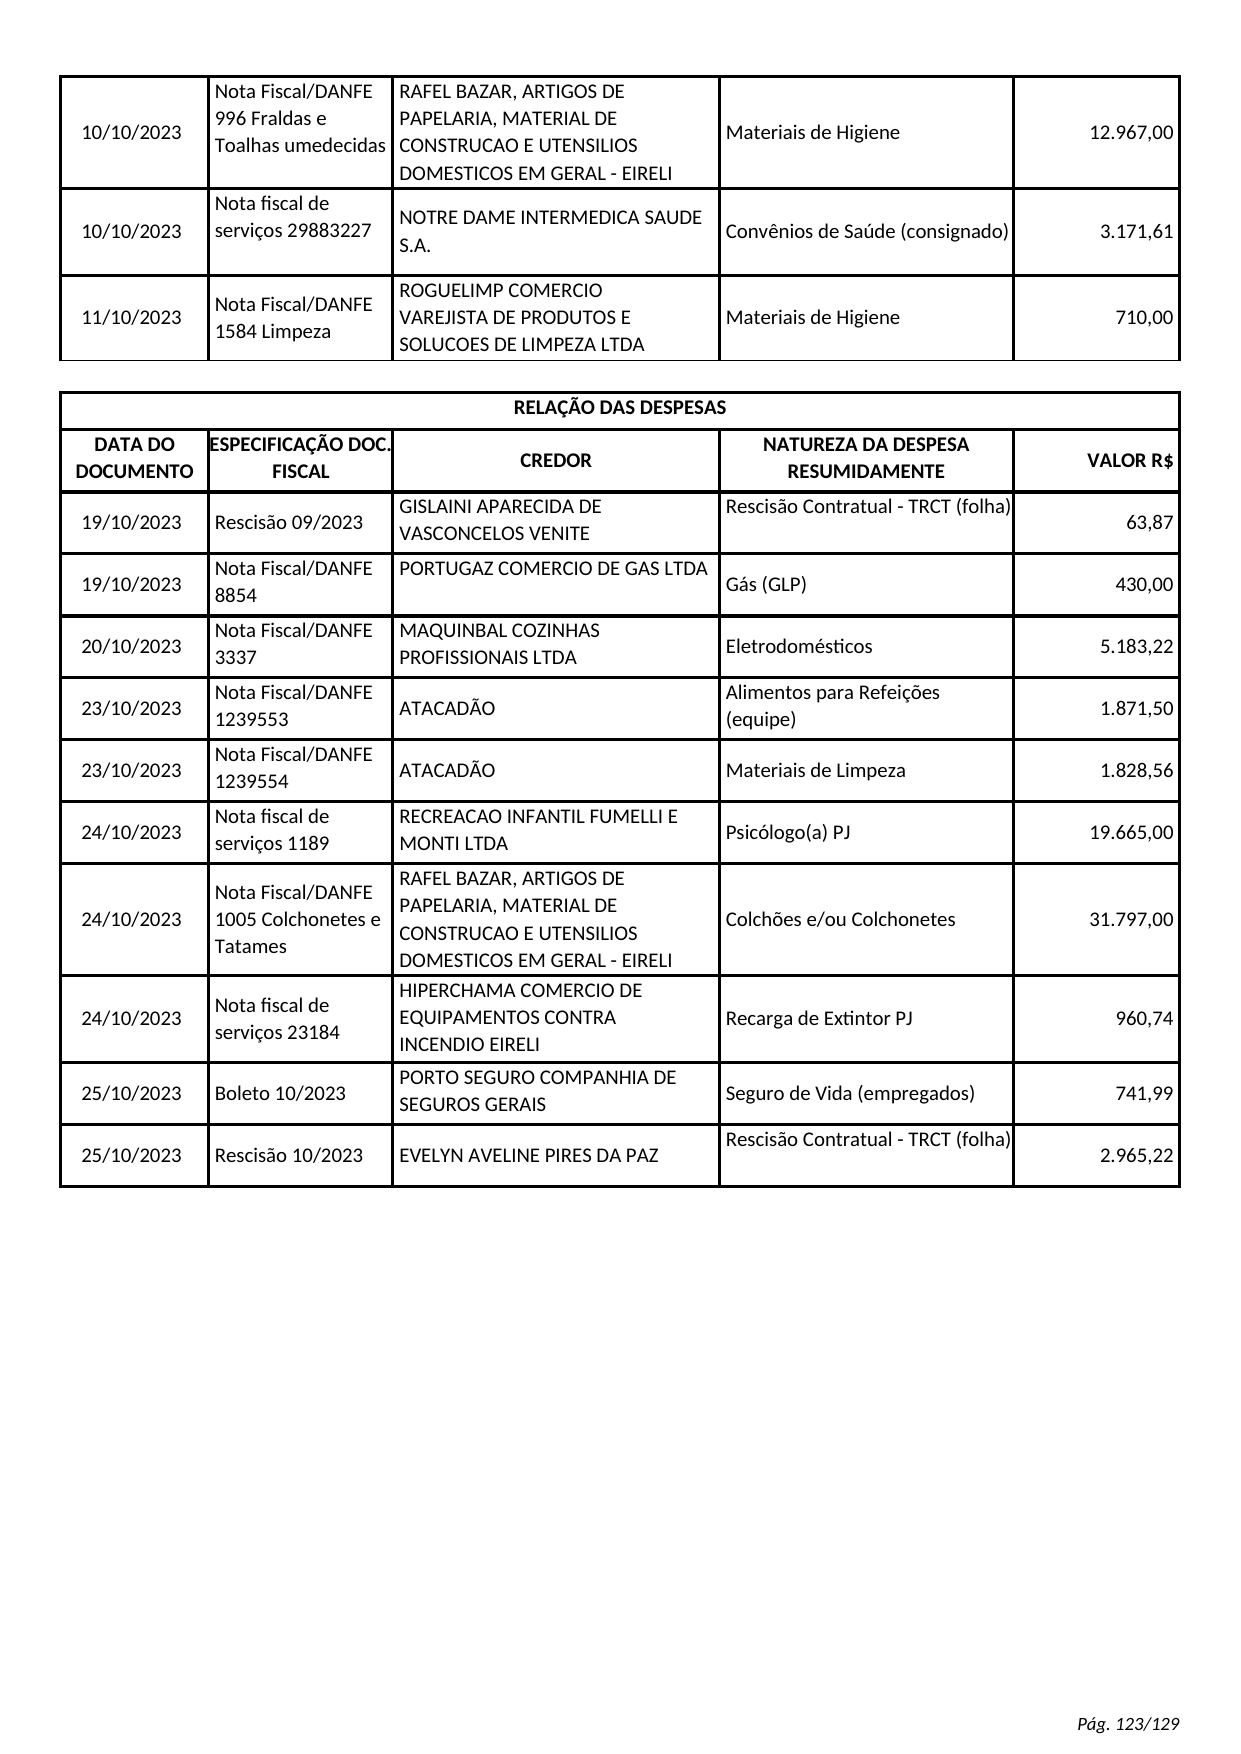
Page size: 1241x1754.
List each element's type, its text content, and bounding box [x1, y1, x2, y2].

table_cell Materiais de Higiene [721, 277, 1012, 360]
table_cell 2.965,22 [1015, 1126, 1178, 1185]
table_cell Materiais de Limpeza [721, 741, 1012, 800]
table_header RELAÇÃO DAS DESPESAS [62, 394, 1178, 428]
table_cell 3.171,61 [1015, 190, 1178, 274]
table_cell 20/10/2023 [62, 618, 207, 676]
table_cell 25/10/2023 [62, 1126, 207, 1185]
table_cell DATA DO DOCUMENTO [62, 431, 207, 490]
table_cell 19/10/2023 [62, 494, 207, 552]
table_cell ESPECIFICAÇÃO DOC. FISCAL [210, 431, 391, 490]
table_cell NATUREZA DA DESPESA RESUMIDAMENTE [721, 431, 1012, 490]
table_cell PORTO SEGURO COMPANHIA DE SEGUROS GERAIS [394, 1064, 718, 1123]
table_cell Psicólogo(a) PJ [721, 803, 1012, 862]
table_cell Recarga de Extintor PJ [721, 977, 1012, 1061]
table_cell HIPERCHAMA COMERCIO DE EQUIPAMENTOS CONTRA INCENDIO EIRELI [394, 977, 718, 1061]
table_cell RAFEL BAZAR, ARTIGOS DE PAPELARIA, MATERIAL DE CONSTRUCAO E UTENSILIOS DOMESTICOS EM GERAL - EIRELI [394, 865, 718, 974]
table_cell Nota fiscal de serviços 29883227 [210, 190, 391, 274]
table_cell RECREACAO INFANTIL FUMELLI E MONTI LTDA [394, 803, 718, 862]
table_cell 23/10/2023 [62, 679, 207, 738]
table_cell 23/10/2023 [62, 741, 207, 800]
table_cell 19.665,00 [1015, 803, 1178, 862]
table_cell 710,00 [1015, 277, 1178, 360]
table_cell 63,87 [1015, 494, 1178, 552]
table_cell 10/10/2023 [62, 78, 207, 187]
table_cell 24/10/2023 [62, 865, 207, 974]
table_cell 19/10/2023 [62, 555, 207, 614]
table_cell ATACADÃO [394, 741, 718, 800]
table_cell GISLAINI APARECIDA DE VASCONCELOS VENITE [394, 494, 718, 552]
table_cell Rescisão 09/2023 [210, 494, 391, 552]
table_cell 10/10/2023 [62, 190, 207, 274]
table_cell Rescisão Contratual - TRCT (folha) [721, 494, 1012, 552]
table_cell Convênios de Saúde (consignado) [721, 190, 1012, 274]
table_cell Rescisão Contratual - TRCT (folha) [721, 1126, 1012, 1185]
table_cell 31.797,00 [1015, 865, 1178, 974]
table_cell CREDOR [394, 431, 718, 490]
table_cell 741,99 [1015, 1064, 1178, 1123]
table_cell 1.828,56 [1015, 741, 1178, 800]
table_cell ROGUELIMP COMERCIO VAREJISTA DE PRODUTOS E SOLUCOES DE LIMPEZA LTDA [394, 277, 718, 360]
table_cell 5.183,22 [1015, 618, 1178, 676]
table_cell Alimentos para Refeições (equipe) [721, 679, 1012, 738]
table_cell Nota Fiscal/DANFE 1239553 [210, 679, 391, 738]
table_cell Nota Fiscal/DANFE 1584 Limpeza [210, 277, 391, 360]
table_cell VALOR R$ [1015, 431, 1178, 490]
table_cell ATACADÃO [394, 679, 718, 738]
table_cell RAFEL BAZAR, ARTIGOS DE PAPELARIA, MATERIAL DE CONSTRUCAO E UTENSILIOS DOMESTICOS EM GERAL - EIRELI [394, 78, 718, 187]
table_cell Nota Fiscal/DANFE 996 Fraldas e Toalhas umedecidas [210, 78, 391, 187]
table_cell 1.871,50 [1015, 679, 1178, 738]
table_cell Seguro de Vida (empregados) [721, 1064, 1012, 1123]
table_cell 430,00 [1015, 555, 1178, 614]
table_cell Gás (GLP) [721, 555, 1012, 614]
table_cell Nota Fiscal/DANFE 1005 Colchonetes e Tatames [210, 865, 391, 974]
table_cell EVELYN AVELINE PIRES DA PAZ [394, 1126, 718, 1185]
table_cell 11/10/2023 [62, 277, 207, 360]
table_cell Nota fiscal de serviços 23184 [210, 977, 391, 1061]
table_cell 24/10/2023 [62, 977, 207, 1061]
table_cell Nota Fiscal/DANFE 1239554 [210, 741, 391, 800]
table_cell 12.967,00 [1015, 78, 1178, 187]
table_cell Boleto 10/2023 [210, 1064, 391, 1123]
table_cell Nota Fiscal/DANFE 3337 [210, 618, 391, 676]
table_cell 25/10/2023 [62, 1064, 207, 1123]
table_cell PORTUGAZ COMERCIO DE GAS LTDA [394, 555, 718, 614]
table_cell 24/10/2023 [62, 803, 207, 862]
table_cell Eletrodomésticos [721, 618, 1012, 676]
table_cell Nota Fiscal/DANFE 8854 [210, 555, 391, 614]
table_cell NOTRE DAME INTERMEDICA SAUDE S.A. [394, 190, 718, 274]
table_cell MAQUINBAL COZINHAS PROFISSIONAIS LTDA [394, 618, 718, 676]
table_cell Rescisão 10/2023 [210, 1126, 391, 1185]
table_cell Materiais de Higiene [721, 78, 1012, 187]
table_cell Colchões e/ou Colchonetes [721, 865, 1012, 974]
table_cell 960,74 [1015, 977, 1178, 1061]
table_cell Nota fiscal de serviços 1189 [210, 803, 391, 862]
